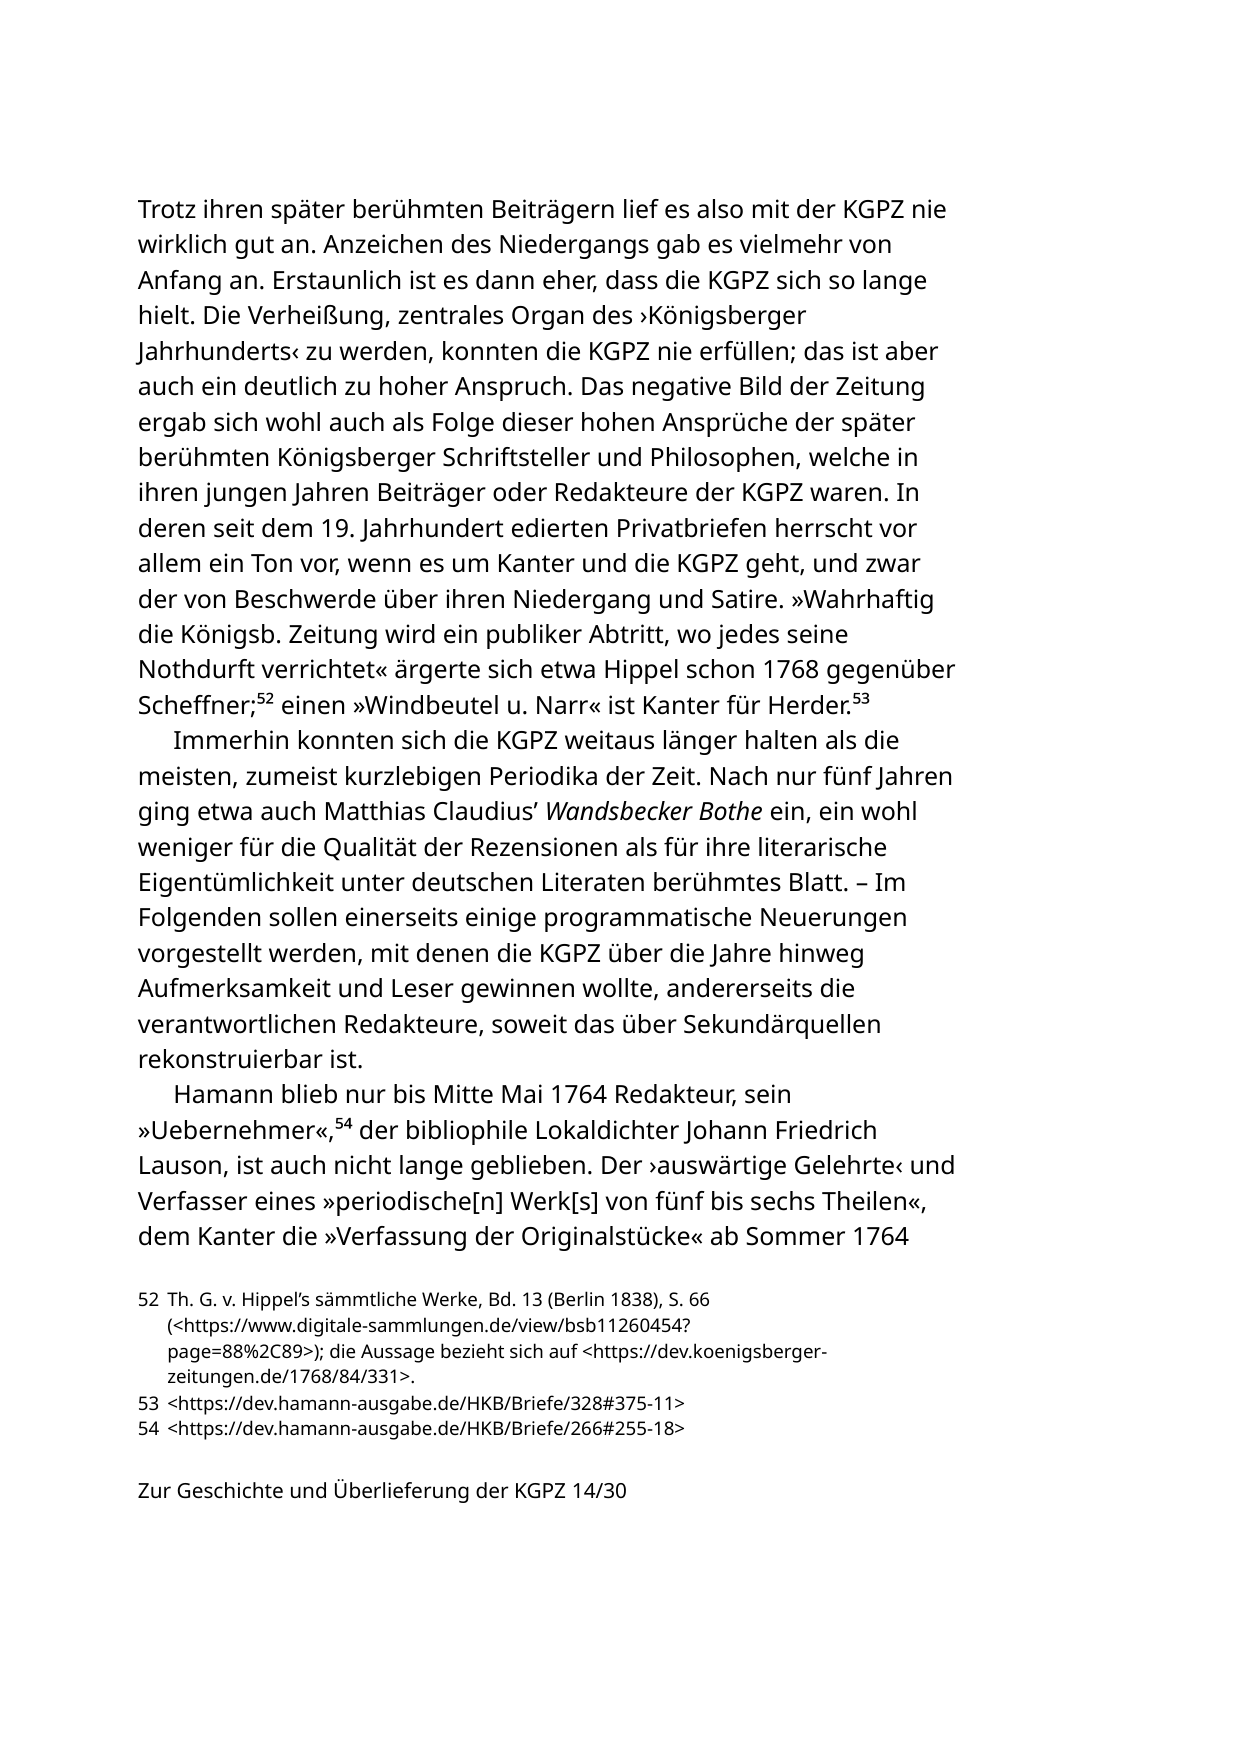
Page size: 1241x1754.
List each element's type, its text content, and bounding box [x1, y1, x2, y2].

text Th. G. v. Hippel’s sämmtliche Werke, Bd. 13 (Berlin 1838), S. 66 (<https://www.digitale-sammlungen.de/view/bsb11260454?page=88%2C89>); die Aussage bezieht sich auf <https://dev.koenigsberger-zeitungen.de/1768/84/331>. [138, 1285, 846, 1389]
text <https://dev.hamann-ausgabe.de/HKB/Briefe/328#375-11> [138, 1389, 846, 1415]
text <https://dev.hamann-ausgabe.de/HKB/Briefe/266#255-18> [138, 1415, 846, 1441]
text Immerhin konnten sich die KGPZ weitaus länger halten als die meisten, zumeist kurzlebigen Periodika der Zeit. Nach nur fünf Jahren ging etwa auch Matthias Claudius’ Wandsbecker Bothe ein, ein wohl weniger für die Qualität der Rezensionen als für ihre literarische Eigentümlichkeit unter deutschen Literaten berühmtes Blatt. – Im Folgenden sollen einerseits einige programmatische Neuerungen vorgestellt werden, mit denen die KGPZ über die Jahre hinweg Aufmerksamkeit und Leser gewinnen wollte, andererseits die verantwortlichen Redakteure, soweit das über Sekundärquellen rekonstruierbar ist. [138, 721, 964, 1076]
text Hamann blieb nur bis Mitte Mai 1764 Redakteur, sein »Uebernehmer«, der bibliophile Lokaldichter Johann Friedrich Lauson, ist auch nicht lange geblieben. Der ›auswärtige Gelehrte‹ und Verfasser eines »periodische[n] Werk[s] von fünf bis sechs Theilen«, dem Kanter die »Verfassung der Originalstücke« ab Sommer 1764 [138, 1076, 964, 1253]
text Trotz ihren später berühmten Beiträgern lief es also mit der KGPZ nie wirklich gut an. Anzeichen des Niedergangs gab es vielmehr von Anfang an. Erstaunlich ist es dann eher, dass die KGPZ sich so lange hielt. Die Verheißung, zentrales Organ des ›Königsberger Jahrhunderts‹ zu werden, konnten die KGPZ nie erfüllen; das ist aber auch ein deutlich zu hoher Anspruch. Das negative Bild der Zeitung ergab sich wohl auch als Folge dieser hohen Ansprüche der später berühmten Königsberger Schriftsteller und Philosophen, welche in ihren jungen Jahren Beiträger oder Redakteure der KGPZ waren. In deren seit dem 19. Jahrhundert edierten Privatbriefen herrscht vor allem ein Ton vor, wenn es um Kanter und die KGPZ geht, und zwar der von Beschwerde über ihren Niedergang und Satire. »Wahrhaftig die Königsb. Zeitung wird ein publiker Abtritt, wo jedes seine Nothdurft verrichtet« ärgerte sich etwa Hippel schon 1768 gegenüber Scheffner; einen »Windbeutel u. Narr« ist Kanter für Herder. [138, 190, 964, 721]
